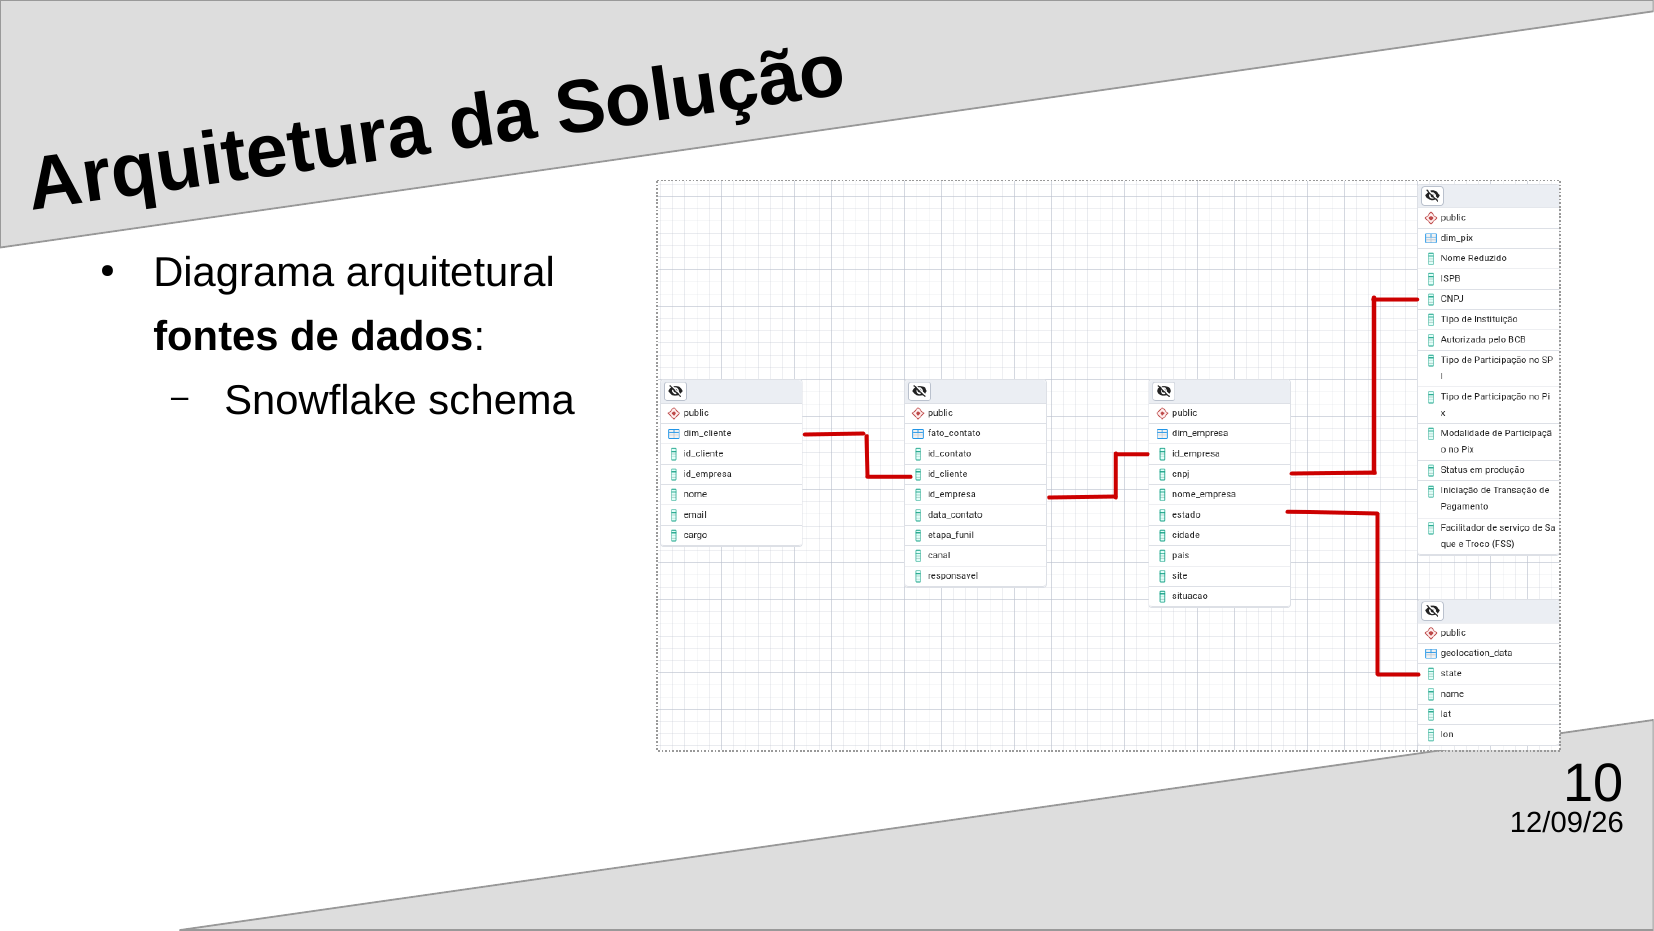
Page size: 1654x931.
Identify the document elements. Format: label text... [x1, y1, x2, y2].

picture [658, 181, 1560, 751]
title Arquitetura da Solução [16, 0, 1501, 263]
list Diagrama arquitetural fontes de dados: Snowflake schema [82, 248, 1538, 789]
